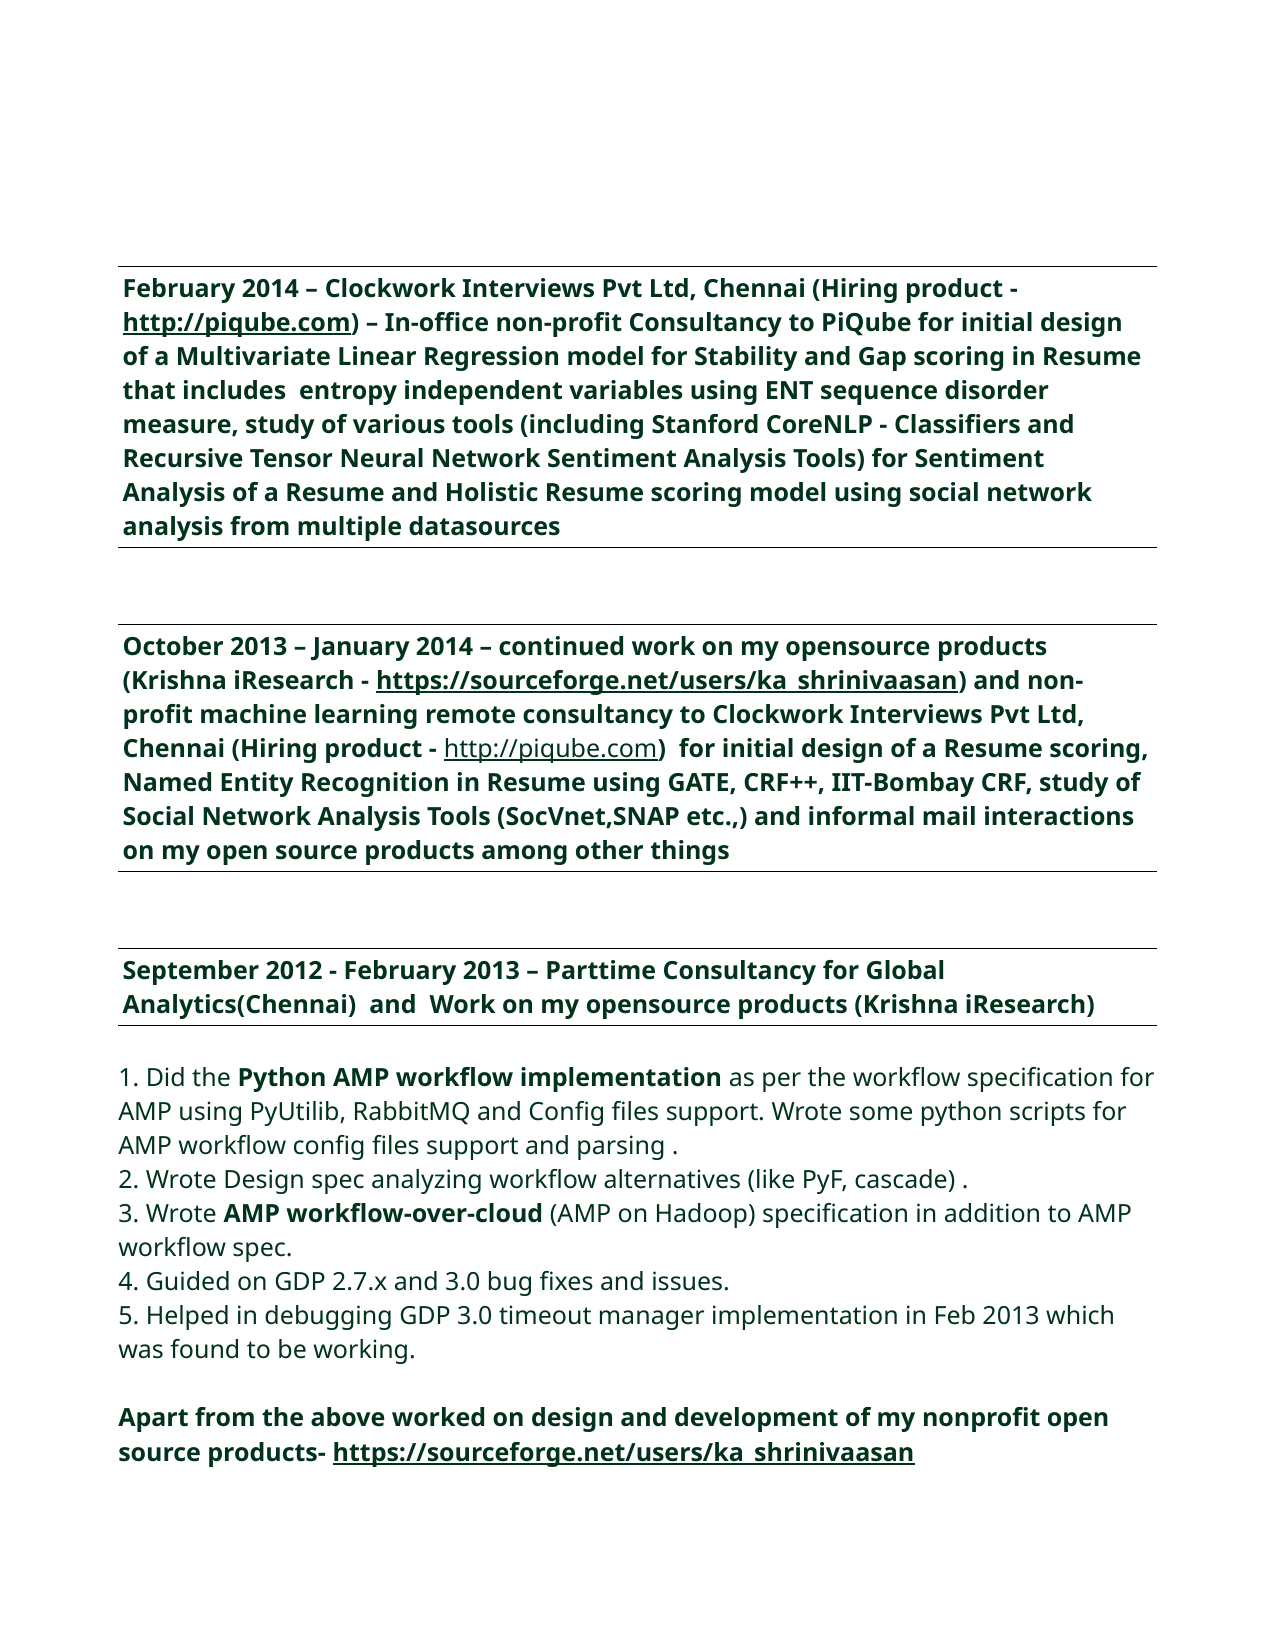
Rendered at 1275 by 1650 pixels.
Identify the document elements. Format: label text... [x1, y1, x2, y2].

text 5. Helped in debugging GDP 3.0 timeout manager implementation in Feb 2013 which was found to be working. [118, 1298, 1157, 1366]
text 1. Did the Python AMP workflow implementation as per the workflow specification for AMP using PyUtilib, RabbitMQ and Config files support. Wrote some python scripts for AMP workflow config files support and parsing . [118, 1059, 1157, 1162]
text Apart from the above worked on design and development of my nonprofit open source products- https://sourceforge.net/users/ka_shrinivaasan [118, 1400, 1157, 1468]
text 2. Wrote Design spec analyzing workflow alternatives (like PyF, cascade) . [118, 1162, 1157, 1196]
text October 2013 – January 2014 – continued work on my opensource products (Krishna iResearch - https://sourceforge.net/users/ka_shrinivaasan) and non-profit machine learning remote consultancy to Clockwork Interviews Pvt Ltd, Chennai (Hiring product - http://piqube.com) for initial design of a Resume scoring, Named Entity Recognition in Resume using GATE, CRF++, IIT-Bombay CRF, study of Social Network Analysis Tools (SocVnet,SNAP etc.,) and informal mail interactions on my open source products among other things [118, 625, 1157, 871]
text 4. Guided on GDP 2.7.x and 3.0 bug fixes and issues. [118, 1264, 1157, 1298]
text February 2014 – Clockwork Interviews Pvt Ltd, Chennai (Hiring product - http://piqube.com) – In-office non-profit Consultancy to PiQube for initial design of a Multivariate Linear Regression model for Stability and Gap scoring in Resume that includes entropy independent variables using ENT sequence disorder measure, study of various tools (including Stanford CoreNLP - Classifiers and Recursive Tensor Neural Network Sentiment Analysis Tools) for Sentiment Analysis of a Resume and Holistic Resume scoring model using social network analysis from multiple datasources [118, 267, 1157, 547]
text 3. Wrote AMP workflow-over-cloud (AMP on Hadoop) specification in addition to AMP workflow spec. [118, 1196, 1157, 1264]
text September 2012 - February 2013 – Parttime Consultancy for Global Analytics(Chennai) and Work on my opensource products (Krishna iResearch) [118, 949, 1157, 1025]
